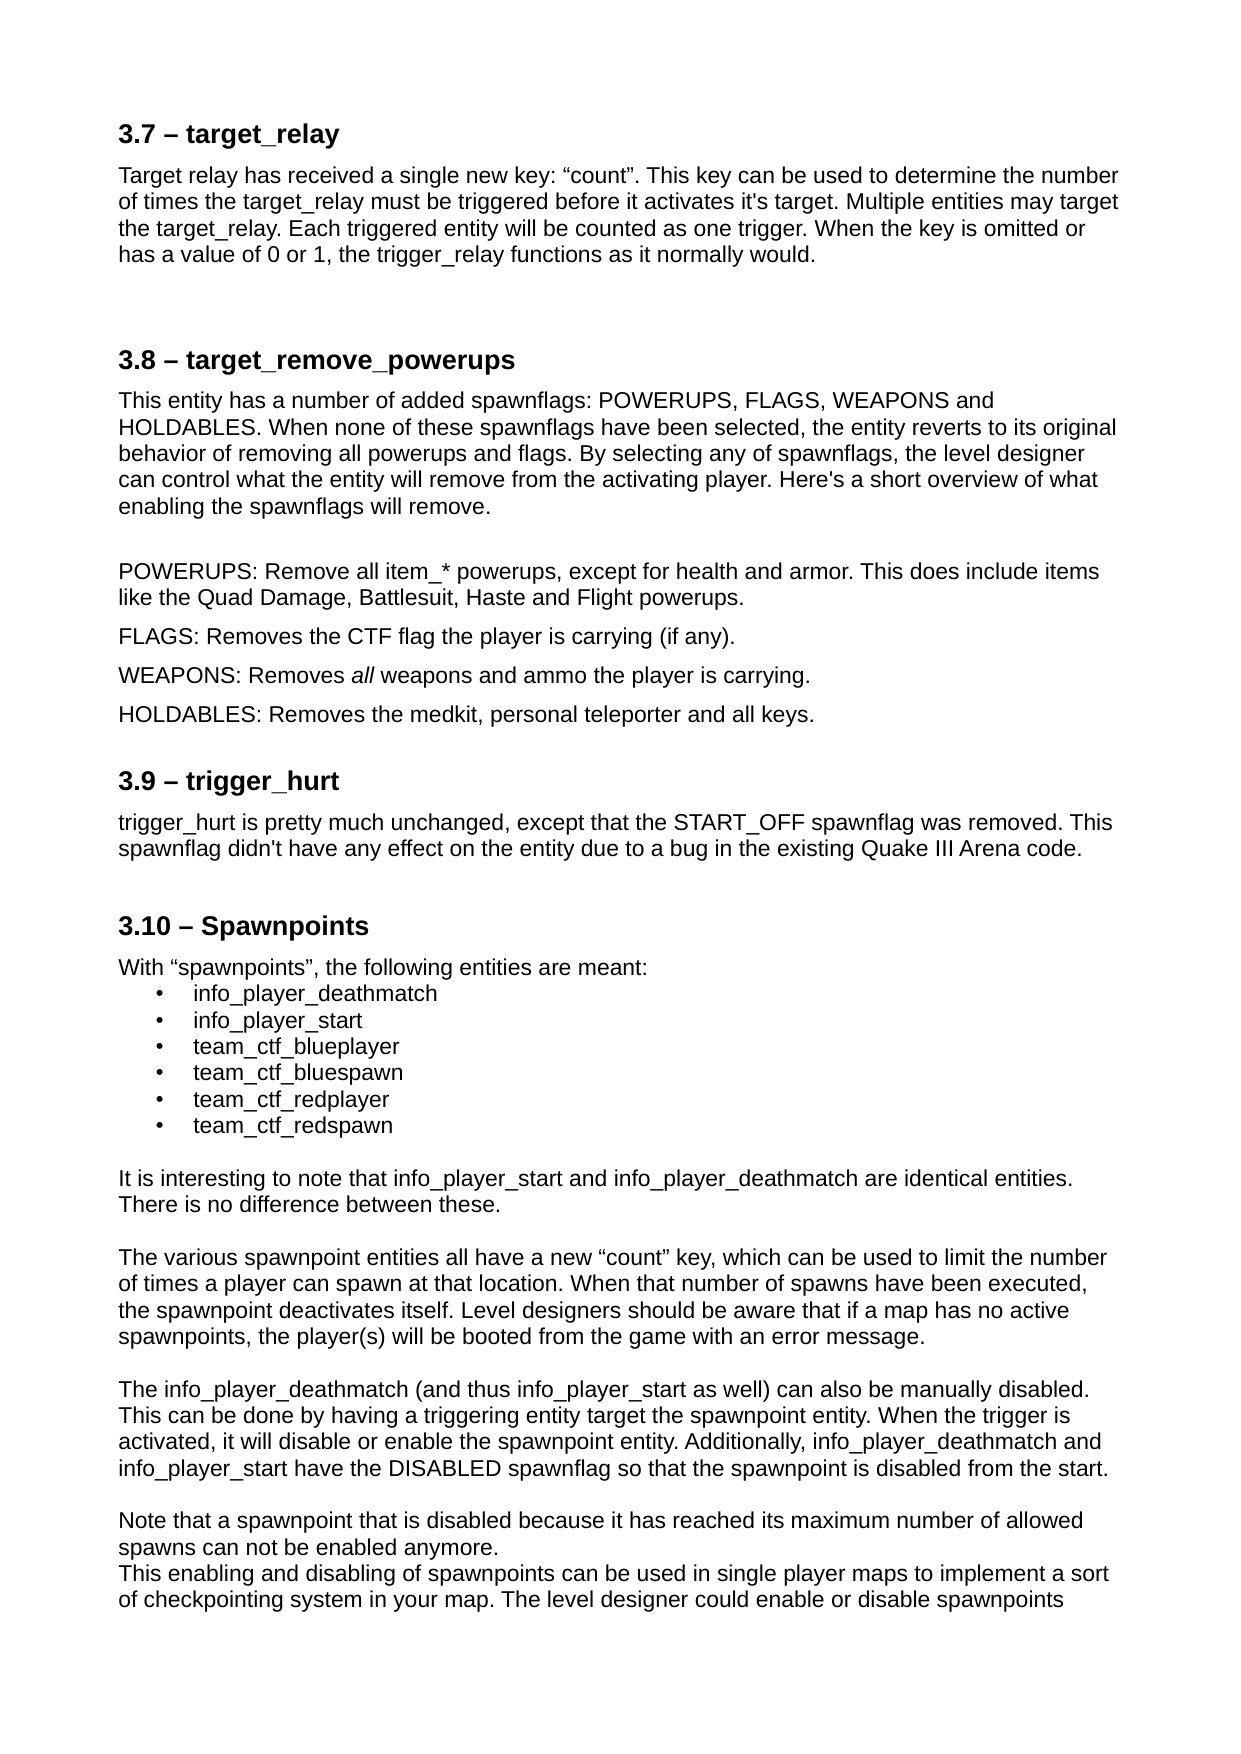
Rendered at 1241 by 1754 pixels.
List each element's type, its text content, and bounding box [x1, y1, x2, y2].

list info_player_deathmatch [156, 980, 1122, 1007]
text trigger_hurt is pretty much unchanged, except that the START_OFF spawnflag was removed. This spawnflag didn't have any effect on the entity due to a bug in the existing Quake III Arena code. [118, 808, 1122, 861]
list team_ctf_redspawn [156, 1112, 1122, 1138]
text This entity has a number of added spawnflags: POWERUPS, FLAGS, WEAPONS and HOLDABLES. When none of these spawnflags have been selected, the entity reverts to its original behavior of removing all powerups and flags. By selecting any of spawnflags, the level designer can control what the entity will remove from the activating player. Here's a short overview of what enabling the spawnflags will remove. [118, 387, 1122, 519]
text With “spawnpoints”, the following entities are meant: [118, 954, 1122, 980]
text Note that a spawnpoint that is disabled because it has reached its maximum number of allowed spawns can not be enabled anymore. [118, 1507, 1122, 1560]
list info_player_start [156, 1007, 1122, 1033]
subtitle 3.7 – target_relay [118, 118, 1122, 149]
text HOLDABLES: Removes the medkit, personal teleporter and all keys. [118, 701, 1122, 727]
subtitle 3.10 – Spawnpoints [118, 910, 1122, 941]
text The various spawnpoint entities all have a new “count” key, which can be used to limit the number of times a player can spawn at that location. When that number of spawns have been executed, the spawnpoint deactivates itself. Level designers should be aware that if a map has no active spawnpoints, the player(s) will be booted from the game with an error message. [118, 1244, 1122, 1349]
text This enabling and disabling of spawnpoints can be used in single player maps to implement a sort of checkpointing system in your map. The level designer could enable or disable spawnpoints [118, 1560, 1122, 1613]
list team_ctf_bluespawn [156, 1059, 1122, 1086]
text It is interesting to note that info_player_start and info_player_deathmatch are identical entities. There is no difference between these. [118, 1165, 1122, 1217]
subtitle 3.9 – trigger_hurt [118, 765, 1122, 796]
subtitle 3.8 – target_remove_powerups [118, 344, 1122, 375]
text Target relay has received a single new key: “count”. This key can be used to determine the number of times the target_relay must be triggered before it activates it's target. Multiple entities may target the target_relay. Each triggered entity will be counted as one trigger. When the key is omitted or has a value of 0 or 1, the trigger_relay functions as it normally would. [118, 162, 1122, 267]
text FLAGS: Removes the CTF flag the player is carrying (if any). [118, 623, 1122, 649]
list team_ctf_blueplayer [156, 1033, 1122, 1059]
text POWERUPS: Remove all item_* powerups, except for health and armor. This does include items like the Quad Damage, Battlesuit, Haste and Flight powerups. [118, 532, 1122, 611]
text The info_player_deathmatch (and thus info_player_start as well) can also be manually disabled. This can be done by having a triggering entity target the spawnpoint entity. When the trigger is activated, it will disable or enable the spawnpoint entity. Additionally, info_player_deathmatch and info_player_start have the DISABLED spawnflag so that the spawnpoint is disabled from the start. [118, 1376, 1122, 1481]
list team_ctf_redplayer [156, 1086, 1122, 1112]
text WEAPONS: Removes all weapons and ammo the player is carrying. [118, 662, 1122, 688]
